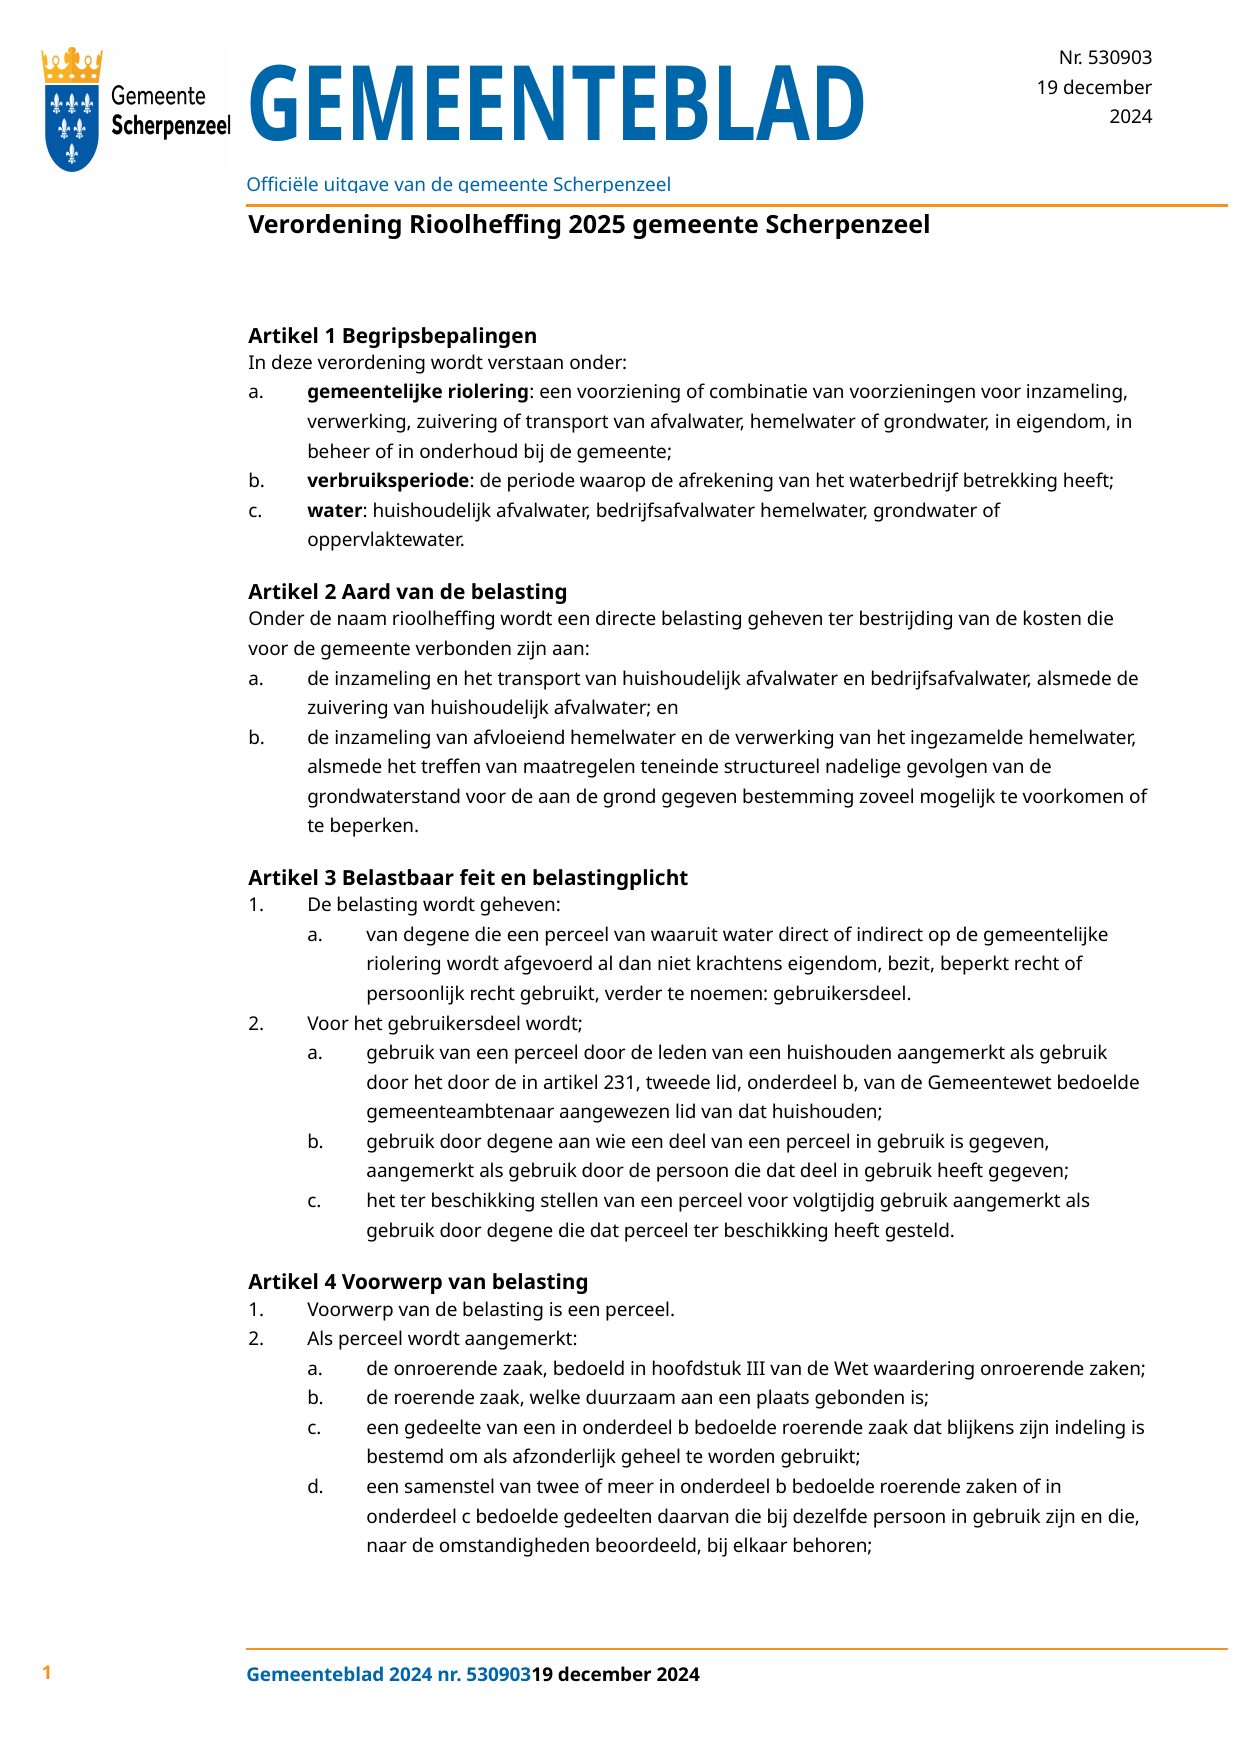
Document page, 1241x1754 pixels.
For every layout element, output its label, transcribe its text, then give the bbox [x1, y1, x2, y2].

text Verordening Rioolheffing 2025 gemeente Scherpenzeel [248, 207, 1152, 241]
text Artikel 1 Begripsbepalingen [248, 321, 1152, 349]
list gebruik van een perceel door de leden van een huishouden aangemerkt als gebruik door het door de in artikel 231, tweede lid, onderdeel b, van de Gemeentewet bedoelde gemeenteambtenaar aangewezen lid van dat huishouden; [307, 1039, 1152, 1124]
list de onroerende zaak, bedoeld in hoofdstuk III van de Wet waardering onroerende zaken; [307, 1355, 1152, 1381]
list Als perceel wordt aangemerkt: [248, 1325, 1152, 1351]
list de roerende zaak, welke duurzaam aan een plaats gebonden is; [307, 1384, 1152, 1410]
list van degene die een perceel van waaruit water direct of indirect op de gemeentelijke riolering wordt afgevoerd al dan niet krachtens eigendom, bezit, beperkt recht of persoonlijk recht gebruikt, verder te noemen: gebruikersdeel. [307, 921, 1152, 1006]
list verbruiksperiode: de periode waarop de afrekening van het waterbedrijf betrekking heeft; [248, 467, 1152, 493]
list het ter beschikking stellen van een perceel voor volgtijdig gebruik aangemerkt als gebruik door degene die dat perceel ter beschikking heeft gesteld. [307, 1187, 1152, 1243]
list De belasting wordt geheven: [248, 891, 1152, 917]
text Artikel 3 Belastbaar feit en belastingplicht [248, 863, 1152, 891]
list Voorwerp van de belasting is een perceel. [248, 1296, 1152, 1321]
list Voor het gebruikersdeel wordt; [248, 1010, 1152, 1036]
list gemeentelijke riolering: een voorziening of combinatie van voorzieningen voor inzameling, verwerking, zuivering of transport van afvalwater, hemelwater of grondwater, in eigendom, in beheer of in onderhoud bij de gemeente; [248, 379, 1152, 464]
list de inzameling en het transport van huishoudelijk afvalwater en bedrijfsafvalwater, alsmede de zuivering van huishoudelijk afvalwater; en [248, 665, 1152, 720]
list een samenstel van twee of meer in onderdeel b bedoelde roerende zaken of in onderdeel c bedoelde gedeelten daarvan die bij dezelfde persoon in gebruik zijn en die, naar de omstandigheden beoordeeld, bij elkaar behoren; [307, 1473, 1152, 1558]
picture [41, 47, 231, 172]
text Artikel 2 Aard van de belasting [248, 577, 1152, 606]
list water: huishoudelijk afvalwater, bedrijfsafvalwater hemelwater, grondwater of oppervlaktewater. [248, 497, 1152, 552]
text In deze verordening wordt verstaan onder: [248, 349, 1152, 375]
list gebruik door degene aan wie een deel van een perceel in gebruik is gegeven, aangemerkt als gebruik door de persoon die dat deel in gebruik heeft gegeven; [307, 1128, 1152, 1183]
text Onder de naam rioolheffing wordt een directe belasting geheven ter bestrijding van de kosten die voor de gemeente verbonden zijn aan: [248, 606, 1152, 661]
list een gedeelte van een in onderdeel b bedoelde roerende zaak dat blijkens zijn indeling is bestemd om als afzonderlijk geheel te worden gebruikt; [307, 1414, 1152, 1469]
list de inzameling van afvloeiend hemelwater en de verwerking van het ingezamelde hemelwater, alsmede het treffen van maatregelen teneinde structureel nadelige gevolgen van de grondwaterstand voor de aan de grond gegeven bestemming zoveel mogelijk te voorkomen of te beperken. [248, 724, 1152, 838]
text Artikel 4 Voorwerp van belasting [248, 1267, 1152, 1296]
